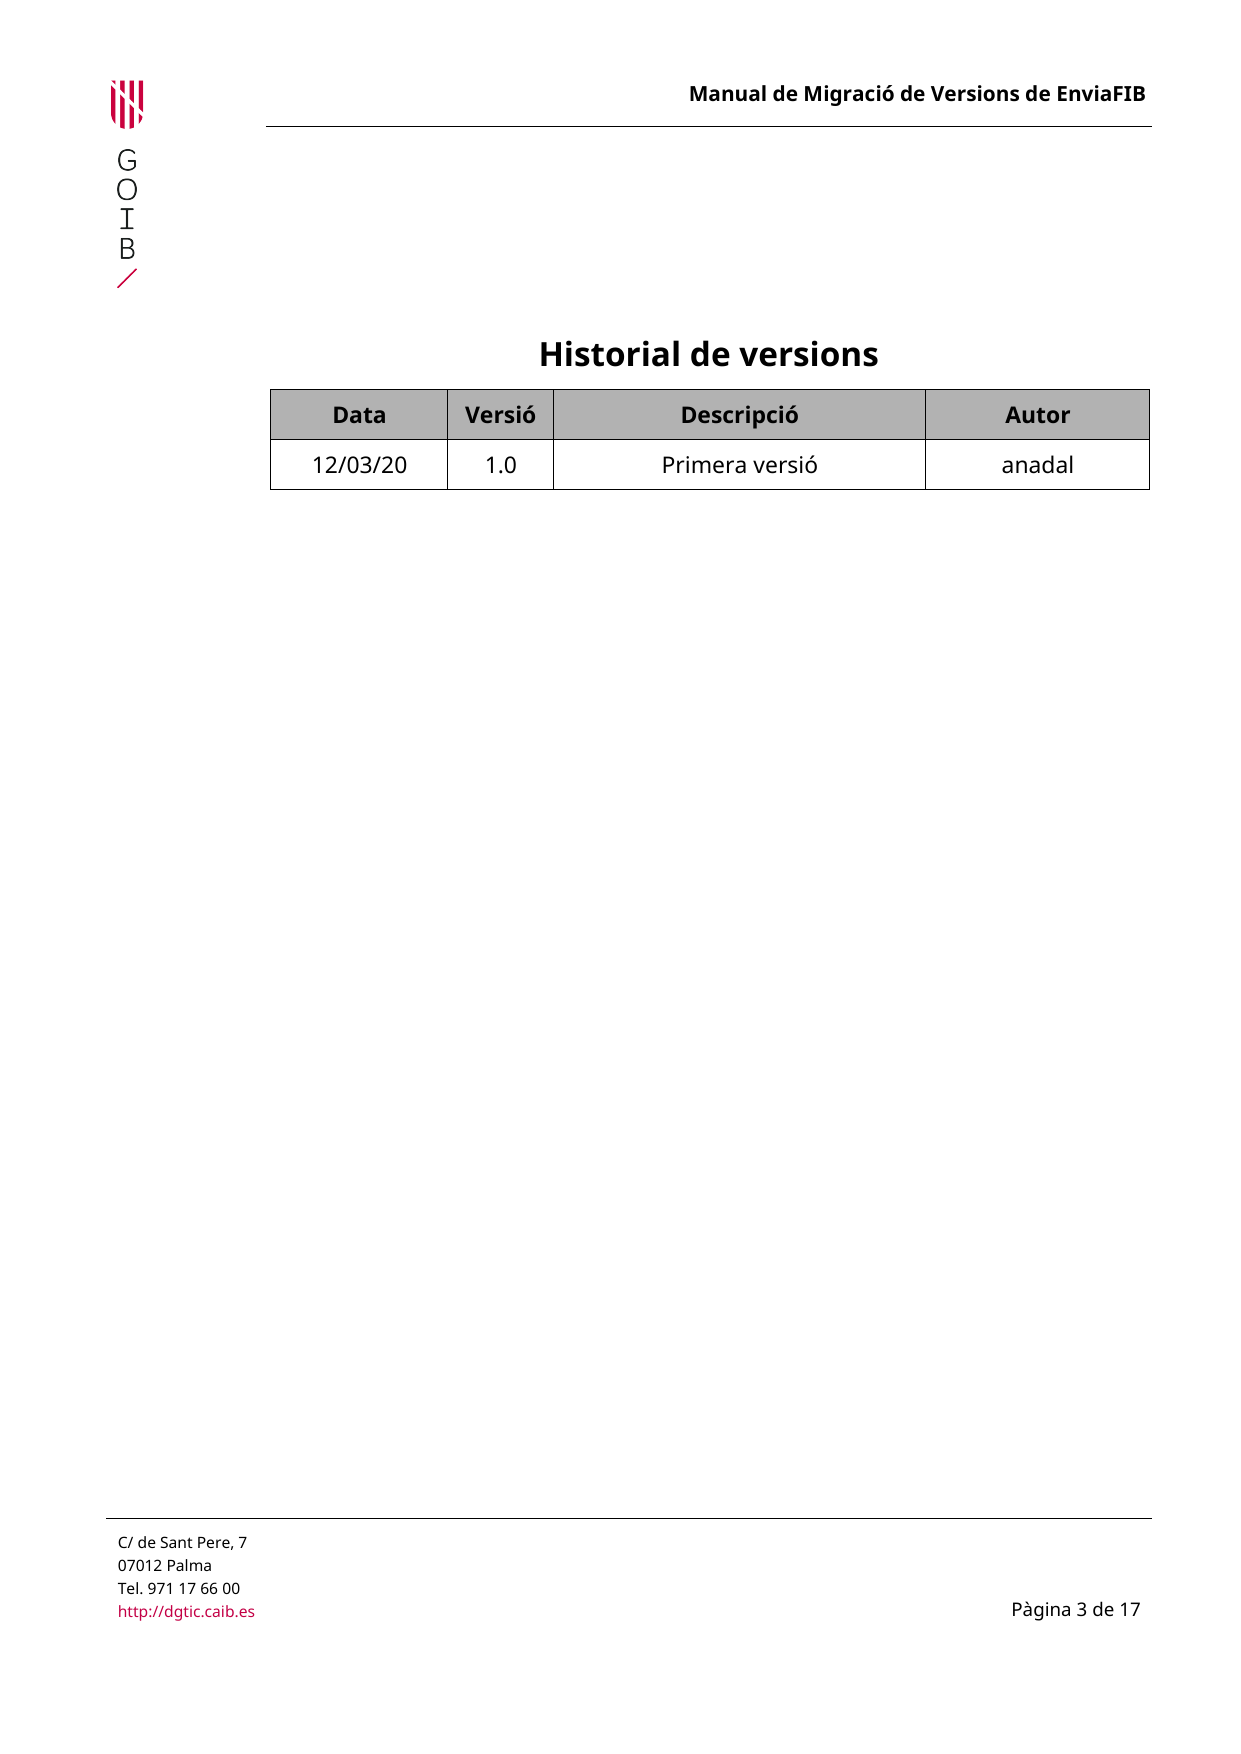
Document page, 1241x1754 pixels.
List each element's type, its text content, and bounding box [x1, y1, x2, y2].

table_cell 1.0 [448, 440, 553, 489]
subtitle Historial de versions [266, 331, 1152, 377]
table_header Descripció [554, 390, 925, 439]
table_cell anadal [926, 440, 1149, 489]
table_header Versió [448, 390, 553, 439]
table_header Autor [926, 390, 1149, 439]
table_header Data [271, 390, 447, 439]
table_cell Primera versió [554, 440, 925, 489]
table_cell 03/12/20 [271, 440, 447, 489]
picture [82, 57, 172, 319]
